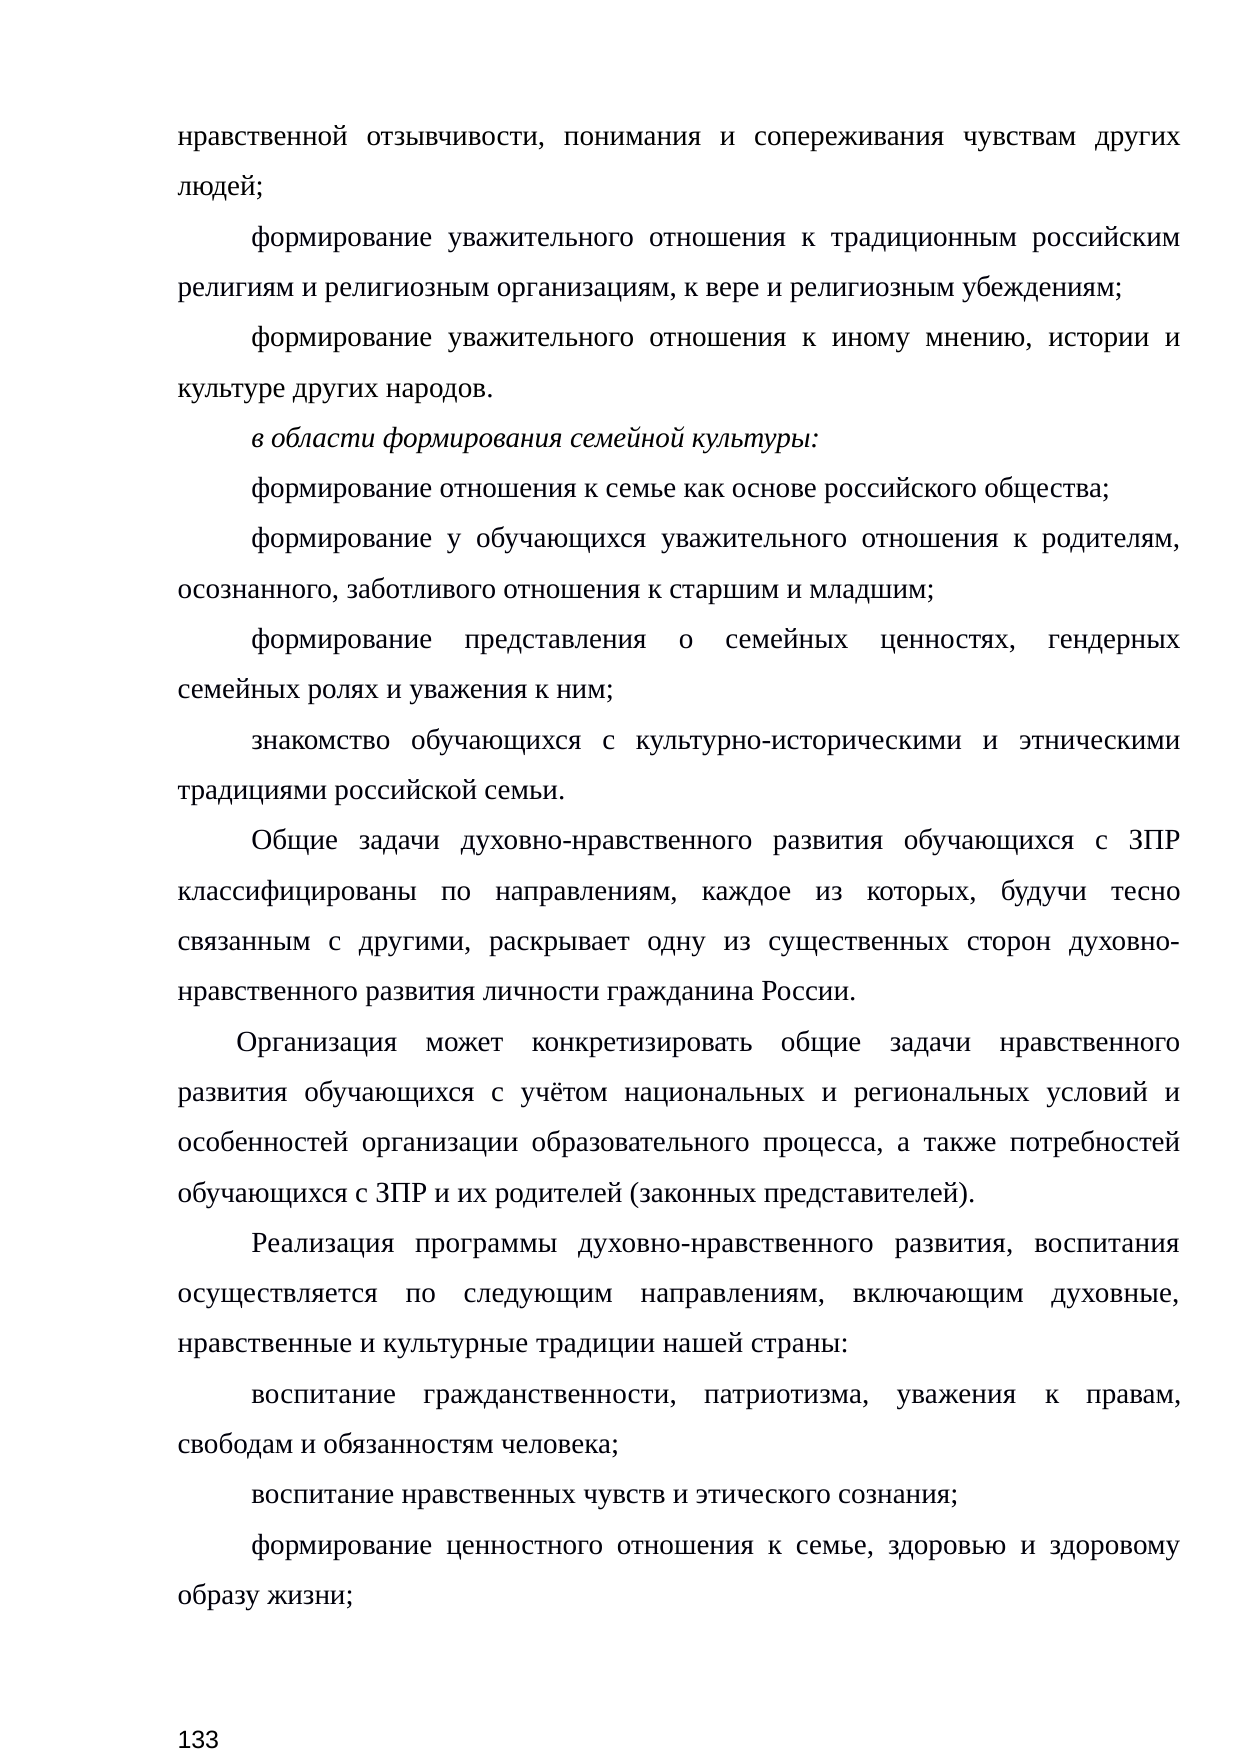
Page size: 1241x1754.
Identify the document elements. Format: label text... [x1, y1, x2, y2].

text формирование уважительного отношения к иному мнению, истории и культуре других народов. [177, 319, 1181, 403]
text нравственной отзывчивости, понимания и сопереживания чувствам других людей; [177, 118, 1181, 202]
text формирование у обучающихся уважительного отношения к родителям, осознанного, заботливого отношения к старшим и младшим; [177, 521, 1181, 604]
text Реализация программы духовно-нравственного развития, воспитания осуществляется по следующим направлениям, включающим духовные, нравственные и культурные традиции нашей страны: [177, 1225, 1181, 1359]
text Организация может конкретизировать общие задачи нравственного развития обучающихся с учётом национальных и региональных условий и особенностей организации образовательного процесса, а также потребностей обучающихся с ЗПР и их родителей (законных представителей). [177, 1024, 1181, 1208]
text в области формирования семейной культуры: [177, 420, 1181, 453]
text формирование отношения к семье как основе российского общества; [177, 470, 1181, 504]
text воспитание гражданственности, патриотизма, уважения к правам, свободам и обязанностям человека; [177, 1376, 1181, 1460]
text формирование представления о семейных ценностях, гендерных семейных ролях и уважения к ним; [177, 621, 1181, 705]
text знакомство обучающихся с культурно-историческими и этническими традициями российской семьи. [177, 722, 1181, 806]
text воспитание нравственных чувств и этического сознания; [177, 1477, 1181, 1510]
text формирование уважительного отношения к традиционным российским религиям и религиозным организациям, к вере и религиозным убеждениям; [177, 219, 1181, 303]
text Общие задачи духовно-нравственного развития обучающихся с ЗПР классифицированы по направлениям, каждое из которых, будучи тесно связанным с другими, раскрывает одну из существенных сторон духовно-нравственного развития личности гражданина России. [177, 822, 1181, 1007]
text формирование ценностного отношения к семье, здоровью и здоровому образу жизни; [177, 1527, 1181, 1611]
